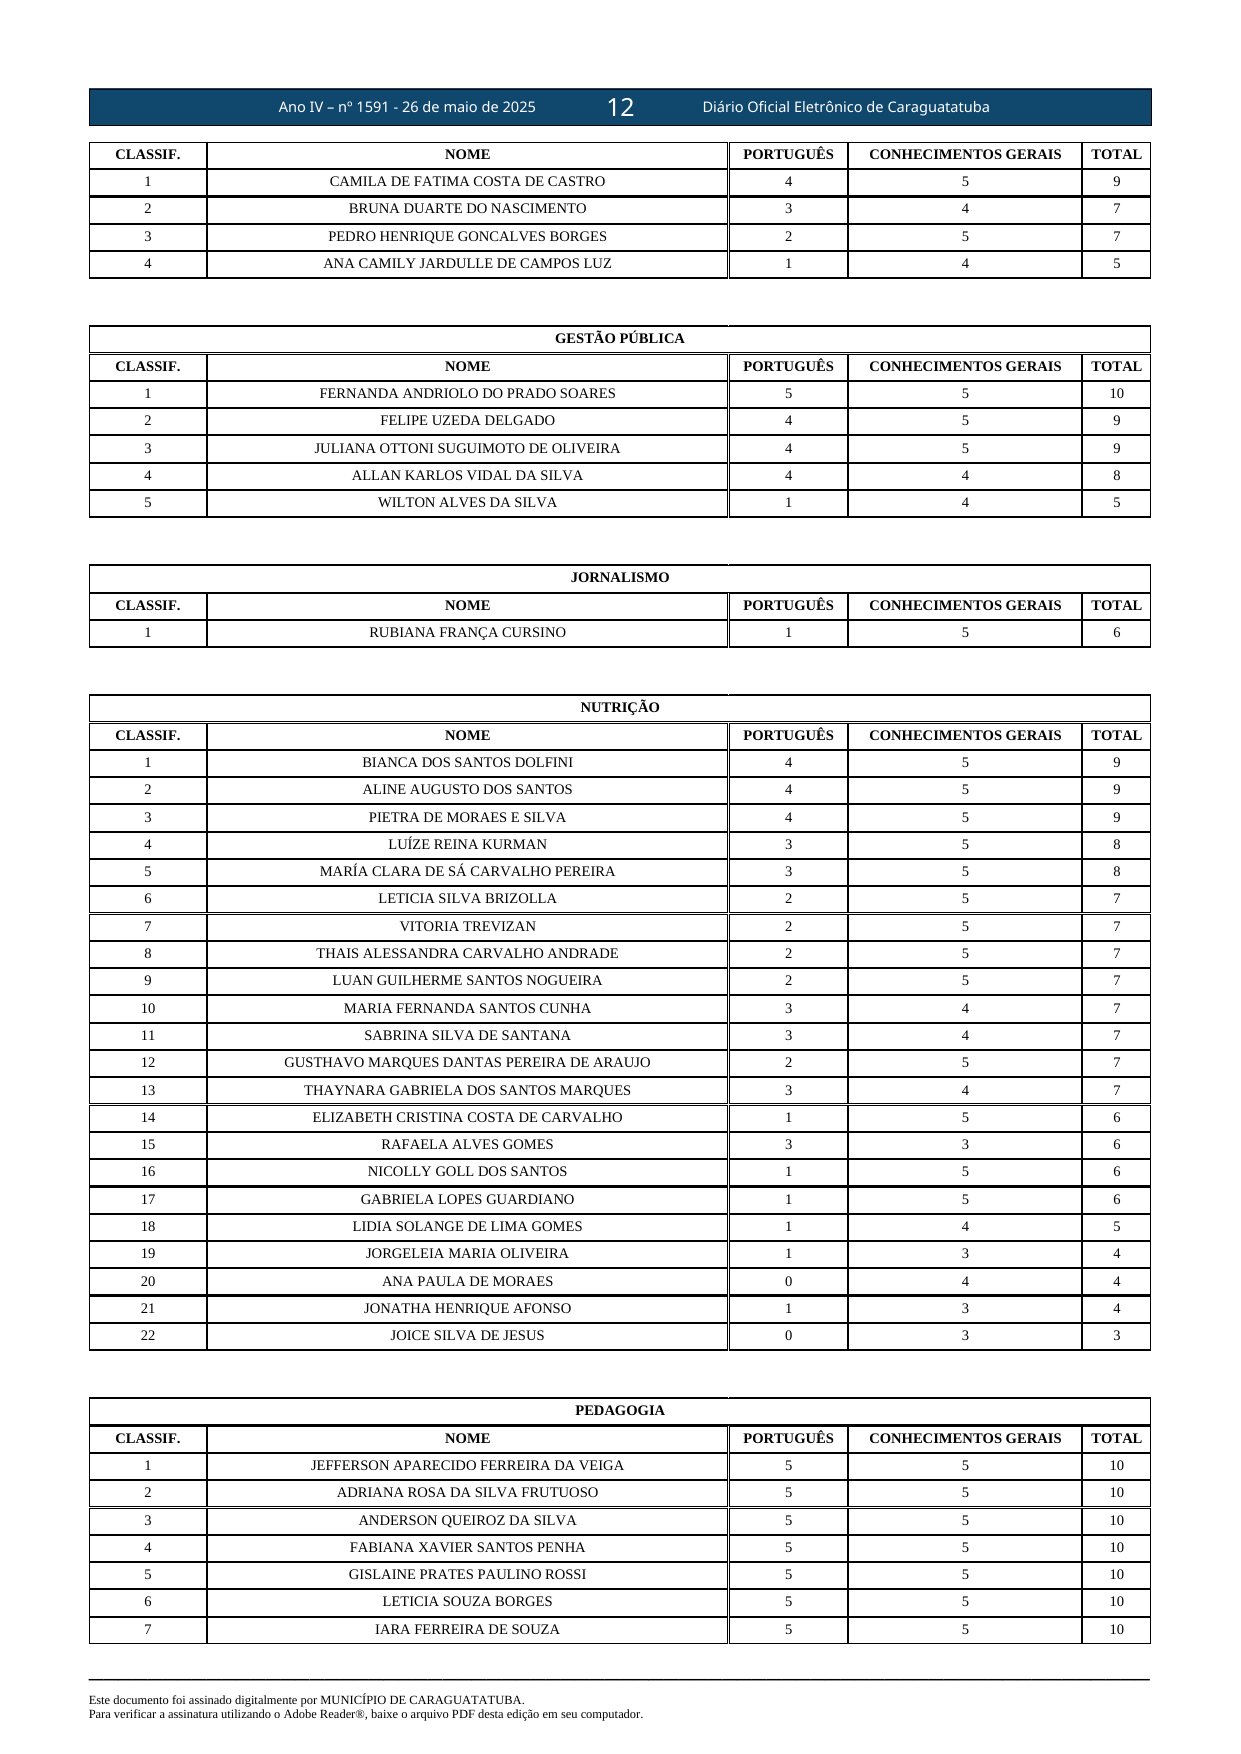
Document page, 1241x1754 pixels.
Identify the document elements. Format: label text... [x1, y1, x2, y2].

table_cell FERNANDA ANDRIOLO DO PRADO SOARES [208, 382, 727, 407]
table_cell 6 [1083, 1160, 1150, 1185]
table_cell 4 [849, 1269, 1081, 1294]
table_cell LUAN GUILHERME SANTOS NOGUEIRA [208, 969, 727, 994]
table_cell 3 [849, 1242, 1081, 1267]
table_cell 2 [90, 198, 206, 223]
table_cell RAFAELA ALVES GOMES [208, 1133, 727, 1158]
table_cell PORTUGUÊS [730, 143, 847, 168]
table_cell 10 [1083, 1536, 1150, 1561]
table_cell JORNALISMO [90, 566, 1150, 592]
table_cell PORTUGUÊS [730, 594, 847, 619]
table_cell 6 [1083, 1188, 1150, 1213]
table_cell 6 [90, 887, 206, 912]
table_cell 4 [90, 1536, 206, 1561]
table_cell NOME [208, 355, 727, 380]
table_cell BRUNA DUARTE DO NASCIMENTO [208, 198, 727, 223]
table_cell [729, 1351, 848, 1397]
table_cell 7 [1083, 969, 1150, 994]
table_cell 5 [849, 382, 1081, 407]
table_cell 5 [849, 942, 1081, 967]
table_cell 5 [849, 860, 1081, 885]
table_cell 3 [730, 860, 847, 885]
table_cell IARA FERREIRA DE SOUZA [208, 1618, 727, 1643]
table_cell 1 [730, 1242, 847, 1267]
table_cell 4 [849, 198, 1081, 223]
table_cell LUÍZE REINA KURMAN [208, 833, 727, 858]
table_cell CLASSIF. [90, 724, 206, 749]
table_cell THAYNARA GABRIELA DOS SANTOS MARQUES [208, 1078, 727, 1103]
table_cell 18 [90, 1215, 206, 1240]
table_cell TOTAL [1083, 724, 1150, 749]
table_cell 5 [849, 1536, 1081, 1561]
table_cell [1082, 1351, 1151, 1397]
table_cell 16 [90, 1160, 206, 1185]
table_cell TOTAL [1083, 355, 1150, 380]
table_cell 9 [1083, 778, 1150, 803]
table_cell ANDERSON QUEIROZ DA SILVA [208, 1509, 727, 1534]
table_cell [729, 648, 848, 694]
table_cell 14 [90, 1106, 206, 1131]
table_cell 5 [849, 1509, 1081, 1534]
table_cell 4 [730, 436, 847, 462]
table_cell PIETRA DE MORAES E SILVA [208, 805, 727, 831]
table_cell 4 [730, 805, 847, 831]
table_cell 1 [730, 1106, 847, 1131]
table_cell 3 [730, 198, 847, 223]
table_cell 4 [90, 464, 206, 489]
table_cell 7 [1083, 1024, 1150, 1049]
table_cell 3 [90, 436, 206, 462]
table_cell 3 [1083, 1324, 1150, 1349]
table_cell [848, 518, 1082, 564]
table_cell 0 [730, 1269, 847, 1294]
table_cell [848, 279, 1082, 325]
table_cell [89, 648, 207, 694]
table_cell 2 [730, 915, 847, 940]
table_cell NICOLLY GOLL DOS SANTOS [208, 1160, 727, 1185]
table_cell GUSTHAVO MARQUES DANTAS PEREIRA DE ARAUJO [208, 1051, 727, 1076]
table_cell 5 [849, 436, 1081, 462]
table_cell ALLAN KARLOS VIDAL DA SILVA [208, 464, 727, 489]
table_cell 1 [90, 621, 206, 646]
table_cell [89, 518, 207, 564]
table_cell PORTUGUÊS [730, 1427, 847, 1452]
table_cell NOME [208, 594, 727, 619]
table_cell FELIPE UZEDA DELGADO [208, 409, 727, 434]
table_cell 5 [730, 382, 847, 407]
table_cell PEDAGOGIA [90, 1399, 1150, 1424]
table_cell 3 [730, 1024, 847, 1049]
table_cell 8 [90, 942, 206, 967]
table_cell PORTUGUÊS [730, 724, 847, 749]
table_cell ANA PAULA DE MORAES [208, 1269, 727, 1294]
table_cell 2 [730, 969, 847, 994]
table_cell 4 [90, 833, 206, 858]
table_cell 10 [1083, 1454, 1150, 1479]
table_cell WILTON ALVES DA SILVA [208, 491, 727, 516]
table_cell 20 [90, 1269, 206, 1294]
table_cell 5 [1083, 1215, 1150, 1240]
table_cell 7 [1083, 996, 1150, 1022]
table_cell NUTRIÇÃO [90, 696, 1150, 721]
table_cell 4 [849, 1078, 1081, 1103]
table_cell [89, 279, 207, 325]
table_cell 4 [730, 409, 847, 434]
table_cell 5 [849, 805, 1081, 831]
table_cell GISLAINE PRATES PAULINO ROSSI [208, 1563, 727, 1588]
table_cell 5 [849, 1051, 1081, 1076]
table_cell 4 [849, 996, 1081, 1022]
table_cell CLASSIF. [90, 143, 206, 168]
table_cell 10 [1083, 1590, 1150, 1616]
table_cell 3 [849, 1133, 1081, 1158]
table_cell [729, 279, 848, 325]
table_cell 9 [1083, 805, 1150, 831]
table_cell 4 [730, 751, 847, 776]
table_cell 3 [90, 805, 206, 831]
table_cell CONHECIMENTOS GERAIS [849, 594, 1081, 619]
table_cell ANA CAMILY JARDULLE DE CAMPOS LUZ [208, 252, 727, 277]
table_cell 9 [1083, 170, 1150, 195]
table_cell FABIANA XAVIER SANTOS PENHA [208, 1536, 727, 1561]
table_cell 4 [849, 464, 1081, 489]
table_cell 5 [1083, 491, 1150, 516]
table_cell CLASSIF. [90, 1427, 206, 1452]
table_cell 1 [730, 491, 847, 516]
table_cell 5 [849, 778, 1081, 803]
table_cell RUBIANA FRANÇA CURSINO [208, 621, 727, 646]
table_cell 4 [849, 491, 1081, 516]
table_cell 8 [1083, 860, 1150, 885]
table_cell JULIANA OTTONI SUGUIMOTO DE OLIVEIRA [208, 436, 727, 462]
table_cell BIANCA DOS SANTOS DOLFINI [208, 751, 727, 776]
table_cell 5 [1083, 252, 1150, 277]
table_cell 22 [90, 1324, 206, 1349]
table_cell 5 [730, 1618, 847, 1643]
table_cell 1 [90, 1454, 206, 1479]
table_cell 2 [730, 942, 847, 967]
table_cell 1 [730, 1215, 847, 1240]
table_cell 7 [90, 915, 206, 940]
table_cell MARÍA CLARA DE SÁ CARVALHO PEREIRA [208, 860, 727, 885]
table_cell [1082, 279, 1151, 325]
table_cell PEDRO HENRIQUE GONCALVES BORGES [208, 225, 727, 250]
table_cell 5 [849, 1590, 1081, 1616]
table_cell 12 [90, 1051, 206, 1076]
table_cell 2 [90, 778, 206, 803]
table_cell 10 [1083, 1509, 1150, 1534]
table_cell 7 [90, 1618, 206, 1643]
table_cell 1 [730, 621, 847, 646]
table_cell 5 [730, 1481, 847, 1506]
table_cell [89, 1351, 207, 1397]
table_cell 7 [1083, 887, 1150, 912]
table_cell SABRINA SILVA DE SANTANA [208, 1024, 727, 1049]
table_cell 1 [730, 252, 847, 277]
table_cell 5 [90, 1563, 206, 1588]
table_cell 5 [849, 1481, 1081, 1506]
table_cell 5 [849, 170, 1081, 195]
table_cell 6 [1083, 1133, 1150, 1158]
table_cell 2 [730, 1051, 847, 1076]
table_cell 3 [90, 1509, 206, 1534]
table_cell PORTUGUÊS [730, 355, 847, 380]
table_cell 4 [90, 252, 206, 277]
table_cell LETICIA SOUZA BORGES [208, 1590, 727, 1616]
table_cell 5 [849, 225, 1081, 250]
table_cell 4 [730, 778, 847, 803]
table_cell 5 [90, 860, 206, 885]
table_cell 2 [90, 1481, 206, 1506]
table_cell CAMILA DE FATIMA COSTA DE CASTRO [208, 170, 727, 195]
table_cell 5 [730, 1590, 847, 1616]
table_cell 1 [730, 1160, 847, 1185]
table_cell TOTAL [1083, 1427, 1150, 1452]
table_cell 3 [730, 833, 847, 858]
table_cell 2 [90, 409, 206, 434]
table_cell 5 [849, 1563, 1081, 1588]
table_cell 10 [1083, 1618, 1150, 1643]
table_cell 3 [849, 1297, 1081, 1322]
table_cell 4 [849, 1024, 1081, 1049]
table_cell 13 [90, 1078, 206, 1103]
table_cell 5 [849, 915, 1081, 940]
table_cell 4 [849, 1215, 1081, 1240]
table_cell 5 [849, 1454, 1081, 1479]
table_cell 1 [90, 751, 206, 776]
table_cell 3 [730, 996, 847, 1022]
table_cell 5 [849, 1618, 1081, 1643]
table_cell 3 [90, 225, 206, 250]
table_cell 5 [730, 1509, 847, 1534]
table_cell 4 [1083, 1242, 1150, 1267]
table_cell JEFFERSON APARECIDO FERREIRA DA VEIGA [208, 1454, 727, 1479]
table_cell GESTÃO PÚBLICA [90, 327, 1150, 352]
table_cell 5 [849, 833, 1081, 858]
table_cell 7 [1083, 225, 1150, 250]
table_cell 5 [849, 969, 1081, 994]
table_cell 11 [90, 1024, 206, 1049]
table_cell 5 [849, 409, 1081, 434]
table_cell 5 [849, 1106, 1081, 1131]
table_cell 5 [730, 1536, 847, 1561]
table_cell 8 [1083, 833, 1150, 858]
table_cell 4 [849, 252, 1081, 277]
table_cell 7 [1083, 942, 1150, 967]
table_cell 10 [1083, 1563, 1150, 1588]
table_cell 5 [849, 751, 1081, 776]
table_cell GABRIELA LOPES GUARDIANO [208, 1188, 727, 1213]
table_cell 6 [1083, 621, 1150, 646]
table_cell 5 [730, 1563, 847, 1588]
table_cell 9 [1083, 751, 1150, 776]
table_cell 9 [1083, 409, 1150, 434]
table_cell 1 [90, 382, 206, 407]
table_cell 5 [849, 621, 1081, 646]
table_cell 4 [730, 464, 847, 489]
table_cell 6 [90, 1590, 206, 1616]
table_cell 5 [849, 887, 1081, 912]
table_cell 7 [1083, 1078, 1150, 1103]
table_cell CONHECIMENTOS GERAIS [849, 1427, 1081, 1452]
table_cell 0 [730, 1324, 847, 1349]
table_cell 10 [1083, 382, 1150, 407]
table_cell 17 [90, 1188, 206, 1213]
table_cell LETICIA SILVA BRIZOLLA [208, 887, 727, 912]
table_cell TOTAL [1083, 594, 1150, 619]
table_cell VITORIA TREVIZAN [208, 915, 727, 940]
table_cell 5 [849, 1160, 1081, 1185]
table_cell [207, 279, 728, 325]
table_cell [848, 1351, 1082, 1397]
table_cell CLASSIF. [90, 594, 206, 619]
table_cell 4 [730, 170, 847, 195]
table_cell ADRIANA ROSA DA SILVA FRUTUOSO [208, 1481, 727, 1506]
table_cell 1 [730, 1188, 847, 1213]
table_cell 10 [1083, 1481, 1150, 1506]
table_cell CONHECIMENTOS GERAIS [849, 355, 1081, 380]
table_cell [848, 648, 1082, 694]
table_cell [1082, 648, 1151, 694]
table_cell CONHECIMENTOS GERAIS [849, 724, 1081, 749]
table_cell MARIA FERNANDA SANTOS CUNHA [208, 996, 727, 1022]
table_cell 9 [1083, 436, 1150, 462]
table_cell 7 [1083, 1051, 1150, 1076]
table_cell 7 [1083, 198, 1150, 223]
table_cell 10 [90, 996, 206, 1022]
table_cell CONHECIMENTOS GERAIS [849, 143, 1081, 168]
table_cell [207, 518, 728, 564]
table_cell 1 [90, 170, 206, 195]
table_cell JORGELEIA MARIA OLIVEIRA [208, 1242, 727, 1267]
table_cell JOICE SILVA DE JESUS [208, 1324, 727, 1349]
table_cell ELIZABETH CRISTINA COSTA DE CARVALHO [208, 1106, 727, 1131]
table_cell NOME [208, 143, 727, 168]
table_cell 19 [90, 1242, 206, 1267]
table_cell 5 [90, 491, 206, 516]
table_cell [729, 518, 848, 564]
table_cell [207, 1351, 728, 1397]
table_cell 9 [90, 969, 206, 994]
table_cell 2 [730, 887, 847, 912]
table_cell [1082, 518, 1151, 564]
table_cell ALINE AUGUSTO DOS SANTOS [208, 778, 727, 803]
table_cell NOME [208, 1427, 727, 1452]
table_cell CLASSIF. [90, 355, 206, 380]
table_cell 4 [1083, 1297, 1150, 1322]
table_cell 7 [1083, 915, 1150, 940]
table_cell 3 [730, 1078, 847, 1103]
table_cell JONATHA HENRIQUE AFONSO [208, 1297, 727, 1322]
table_cell LIDIA SOLANGE DE LIMA GOMES [208, 1215, 727, 1240]
table_cell 6 [1083, 1106, 1150, 1131]
table_cell 5 [849, 1188, 1081, 1213]
table_cell 15 [90, 1133, 206, 1158]
table_cell 2 [730, 225, 847, 250]
table_cell THAIS ALESSANDRA CARVALHO ANDRADE [208, 942, 727, 967]
table_cell 21 [90, 1297, 206, 1322]
table_cell TOTAL [1083, 143, 1150, 168]
table_cell [207, 648, 728, 694]
table_cell 8 [1083, 464, 1150, 489]
table_cell 5 [730, 1454, 847, 1479]
table_cell NOME [208, 724, 727, 749]
table_cell 1 [730, 1297, 847, 1322]
table_cell 3 [849, 1324, 1081, 1349]
table_cell 3 [730, 1133, 847, 1158]
table_cell 4 [1083, 1269, 1150, 1294]
